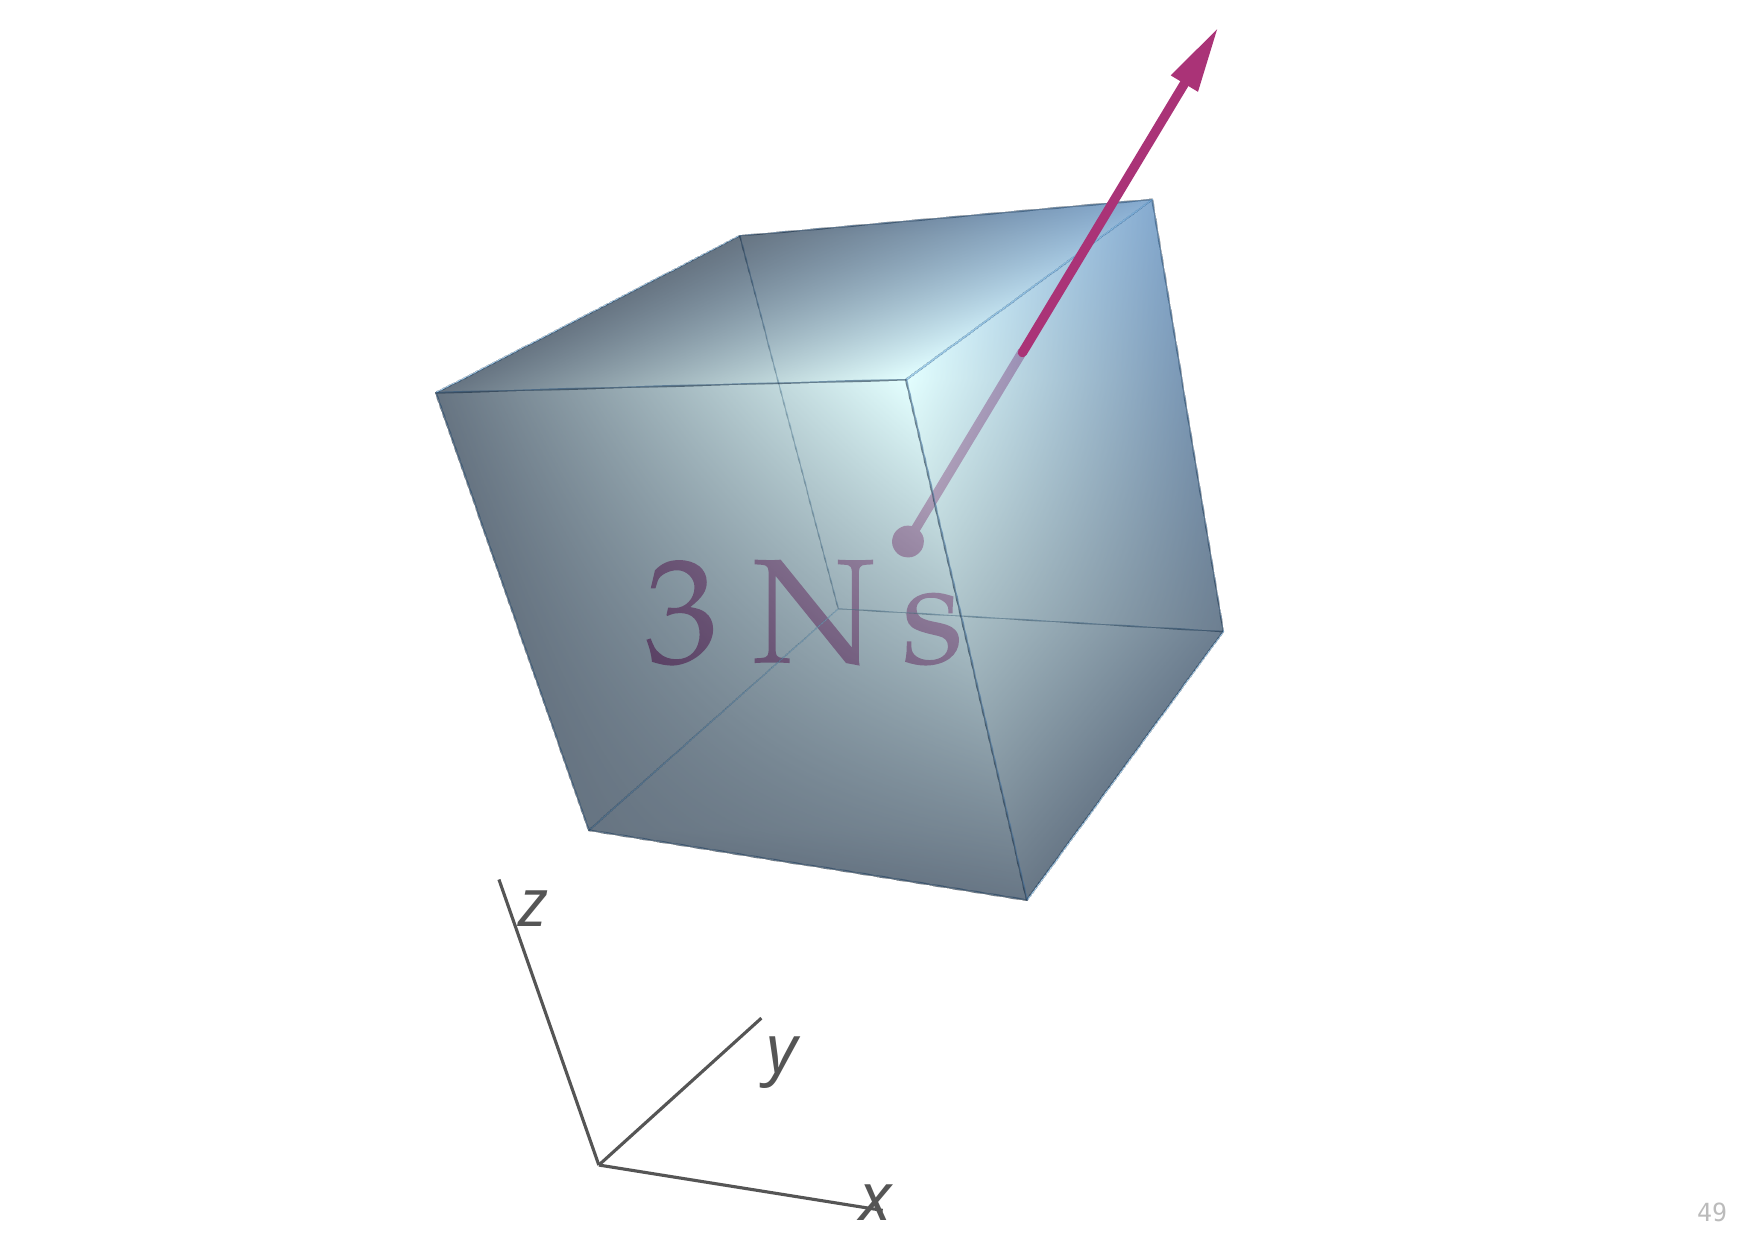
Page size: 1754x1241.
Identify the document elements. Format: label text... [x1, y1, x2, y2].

text_box z [503, 848, 543, 930]
text_box x [844, 1141, 886, 1224]
text_box y [751, 994, 793, 1076]
